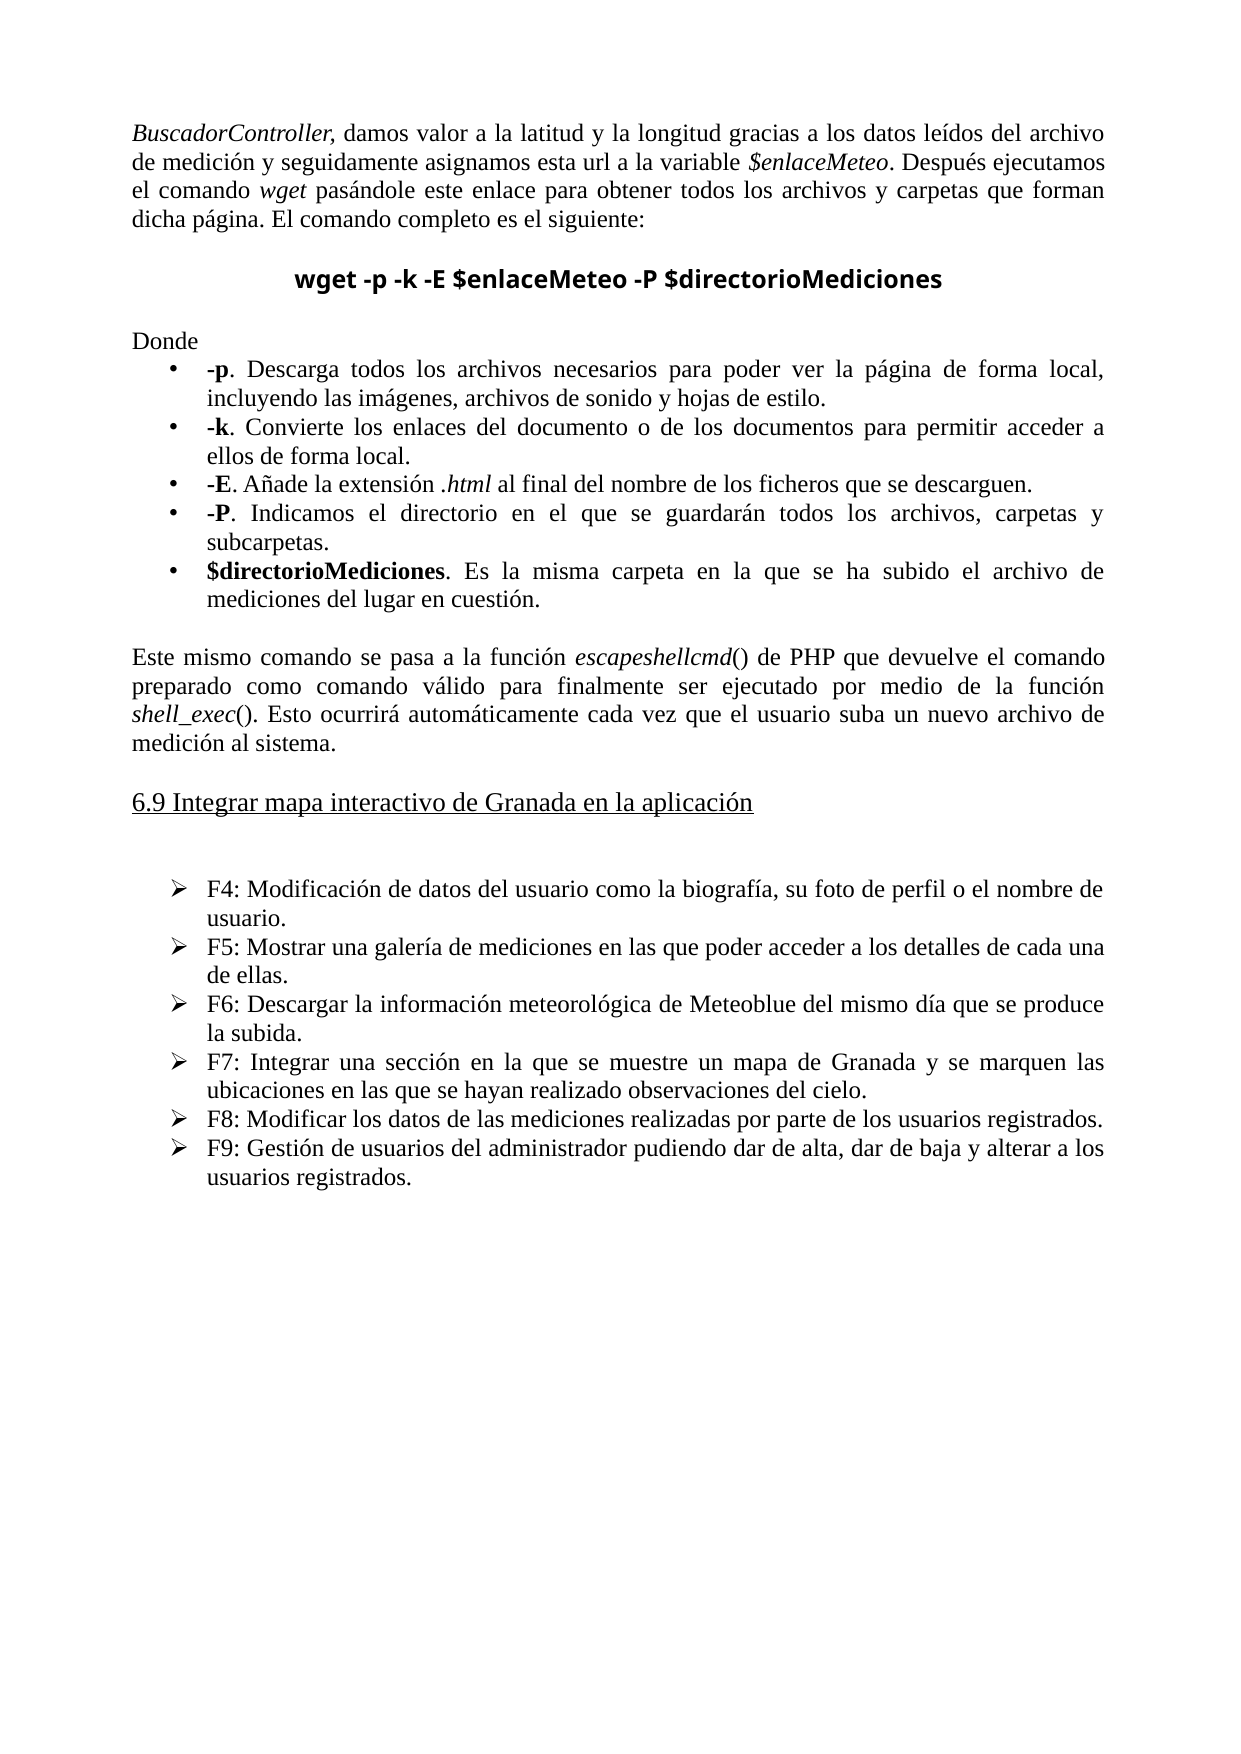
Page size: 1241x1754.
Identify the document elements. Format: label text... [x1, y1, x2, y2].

list F4: Modificación de datos del usuario como la biografía, su foto de perfil o el nombre de usuario. [169, 874, 1106, 932]
text Donde [132, 326, 1106, 354]
list -k. Convierte los enlaces del documento o de los documentos para permitir acceder a ellos de forma local. [169, 412, 1106, 469]
list F6: Descargar la información meteorológica de Meteoblue del mismo día que se produce la subida. [169, 989, 1106, 1047]
list F9: Gestión de usuarios del administrador pudiendo dar de alta, dar de baja y alterar a los usuarios registrados. [169, 1133, 1106, 1191]
list F5: Mostrar una galería de mediciones en las que poder acceder a los detalles de cada una de ellas. [169, 932, 1106, 989]
list $directorioMediciones. Es la misma carpeta en la que se ha subido el archivo de mediciones del lugar en cuestión. [169, 556, 1106, 613]
text Este mismo comando se pasa a la función escapeshellcmd() de PHP que devuelve el comando preparado como comando válido para finalmente ser ejecutado por medio de la función shell_exec(). Esto ocurrirá automáticamente cada vez que el usuario suba un nuevo archivo de medición al sistema. [132, 642, 1106, 757]
text wget -p -k -E $enlaceMeteo -P $directorioMediciones [132, 262, 1106, 296]
list F7: Integrar una sección en la que se muestre un mapa de Granada y se marquen las ubicaciones en las que se hayan realizado observaciones del cielo. [169, 1047, 1106, 1104]
list -P. Indicamos el directorio en el que se guardarán todos los archivos, carpetas y subcarpetas. [169, 498, 1106, 556]
list -p. Descarga todos los archivos necesarios para poder ver la página de forma local, incluyendo las imágenes, archivos de sonido y hojas de estilo. [169, 354, 1106, 412]
text 6.9 Integrar mapa interactivo de Granada en la aplicación [132, 786, 1106, 817]
list -E. Añade la extensión .html al final del nombre de los ficheros que se descarguen. [169, 469, 1106, 498]
text BuscadorController, damos valor a la latitud y la longitud gracias a los datos leídos del archivo de medición y seguidamente asignamos esta url a la variable $enlaceMeteo. Después ejecutamos el comando wget pasándole este enlace para obtener todos los archivos y carpetas que forman dicha página. El comando completo es el siguiente: [132, 118, 1106, 233]
list F8: Modificar los datos de las mediciones realizadas por parte de los usuarios registrados. [169, 1104, 1106, 1133]
